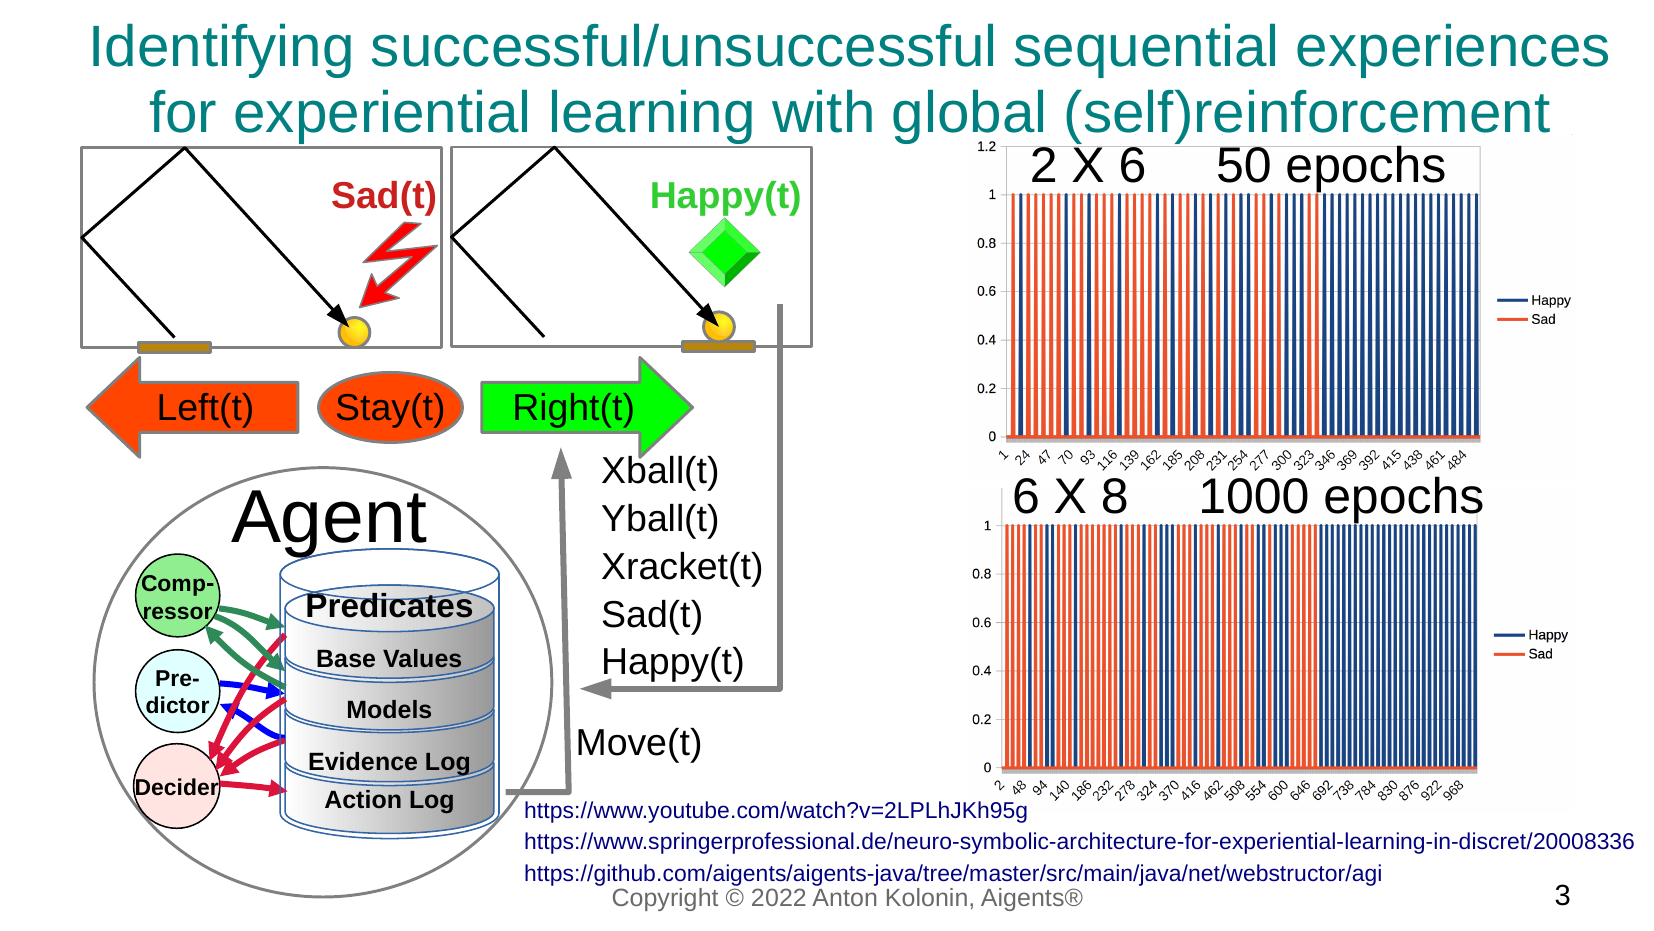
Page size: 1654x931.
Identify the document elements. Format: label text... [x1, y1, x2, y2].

text_box Predicates [290, 580, 553, 642]
text_box [682, 311, 755, 352]
text_box [339, 317, 370, 348]
text_box Action Log [285, 767, 494, 834]
picture [967, 147, 1576, 478]
text_box https://www.youtube.com/watch?v=2LPLhJKh95g https://www.springerprofessional.de/neuro-symbolic-architecture-for-experiential-learning-in-discret/20008336 https://github.com/aigents/aigents-java/tree/master/src/main/java/net/webstructor/agi [509, 790, 1651, 929]
text_box Decider [133, 743, 220, 829]
text_box Base Values [285, 612, 494, 679]
text_box Identifying successful/unsuccessful sequential experiences for experiential learning with global (self)reinforcement [0, 10, 1653, 147]
text_box Comp- ressor [135, 554, 220, 637]
text_box Left(t) [87, 357, 298, 458]
text_box Pre- dictor [135, 649, 220, 733]
text_box [359, 225, 438, 308]
text_box Move(t) [560, 713, 732, 771]
text_box [138, 342, 211, 353]
text_box Xball(t) Yball(t) Xracket(t) Sad(t) Happy(t) [586, 441, 796, 762]
text_box Evidence Log [285, 714, 494, 782]
text_box Stay(t) [318, 372, 463, 443]
text_box Happy(t) [634, 167, 833, 225]
text_box 6 X 8 1000 epochs [997, 460, 1542, 532]
text_box Models [285, 662, 494, 730]
picture [688, 225, 765, 290]
text_box Agent [216, 467, 486, 576]
text_box Right(t) [481, 357, 693, 441]
text_box Sad(t) [316, 167, 465, 225]
picture [966, 488, 1574, 790]
text_box 2 X 6 50 epochs [1014, 147, 1504, 201]
